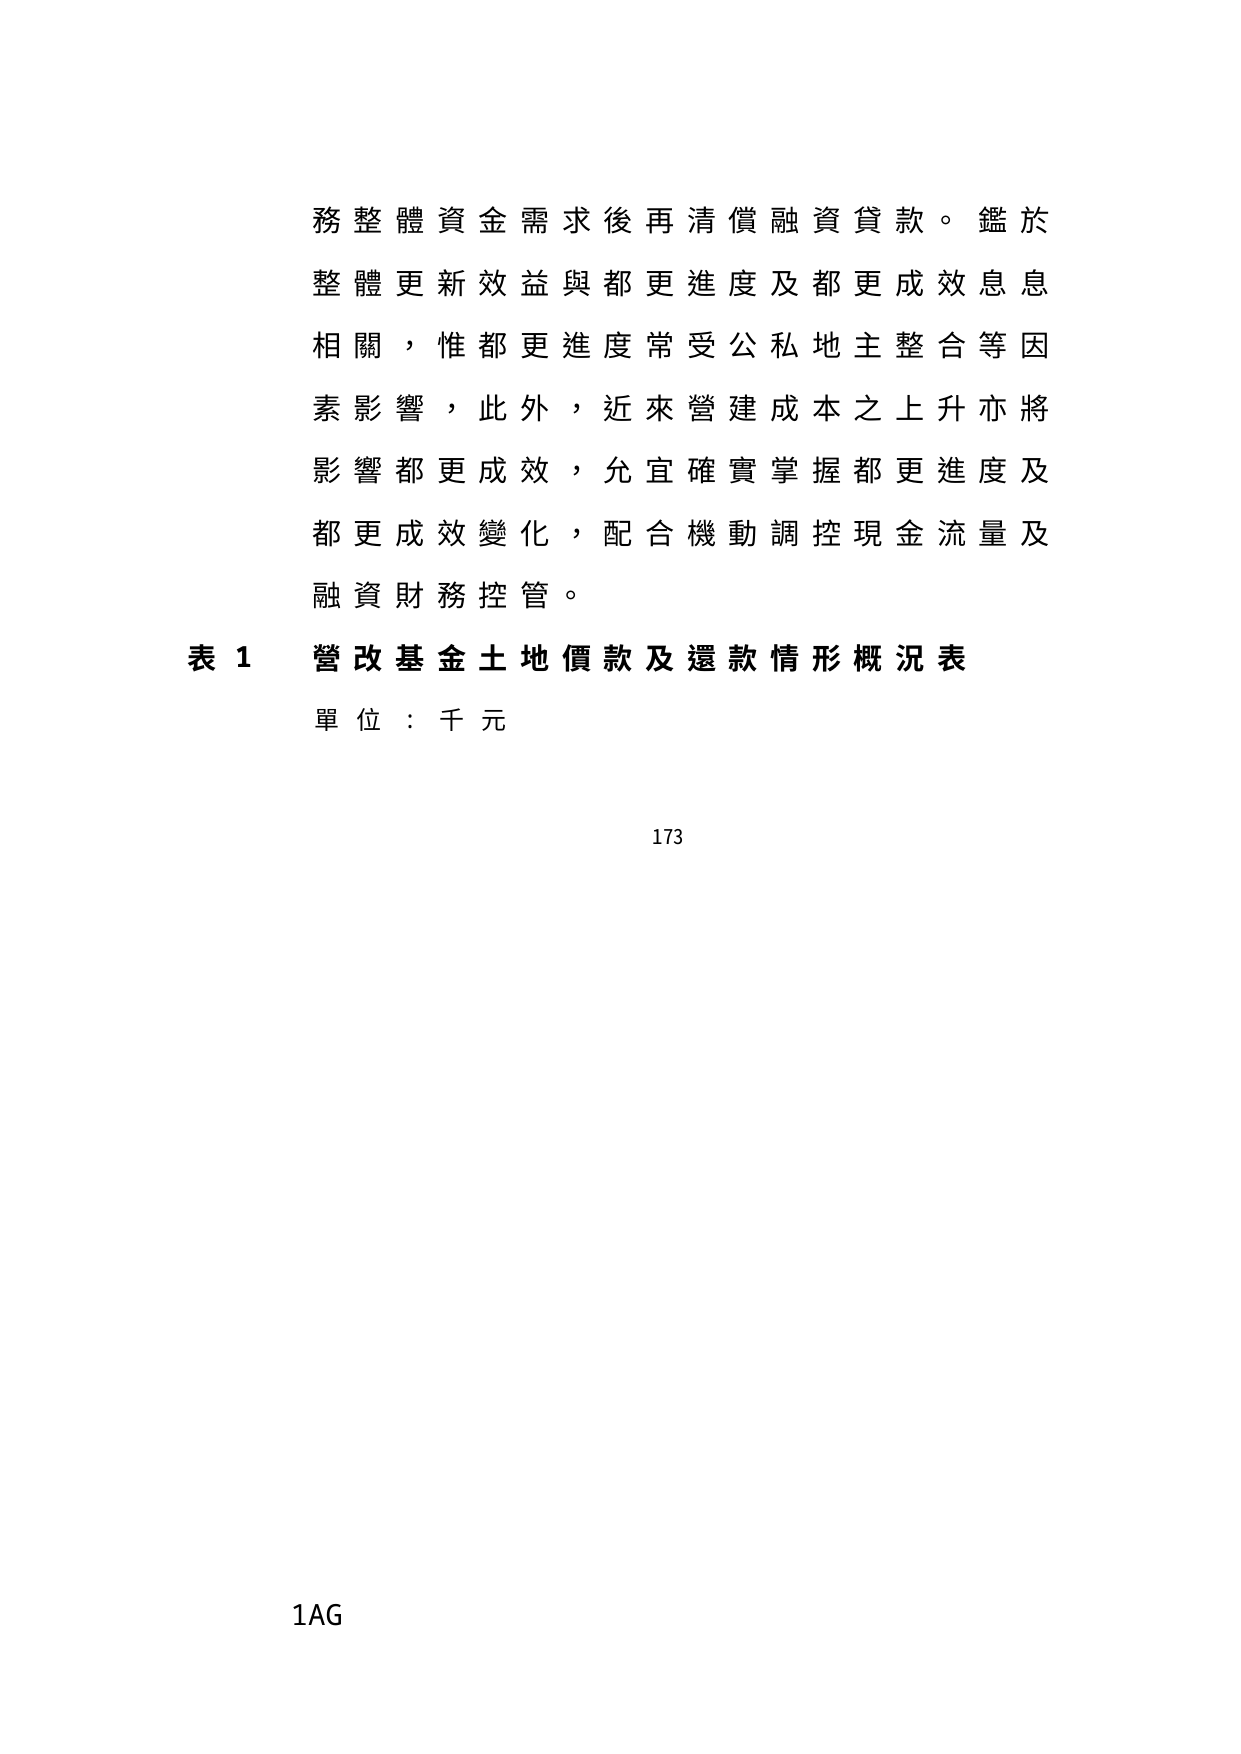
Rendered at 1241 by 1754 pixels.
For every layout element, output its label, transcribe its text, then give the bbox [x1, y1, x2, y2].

text 表1 營改基金土地價款及還款情形概況表 單位:千元 [181, 615, 1056, 740]
text 務整體資金需求後再清償融資貸款。鑑於整體更新效益與都更進度及都更成效息息相關，惟都更進度常受公私地主整合等因素影響，此外，近來營建成本之上升亦將影響都更成效，允宜確實掌握都更進度及都更成效變化，配合機動調控現金流量及融資財務控管。 [269, 177, 1056, 615]
